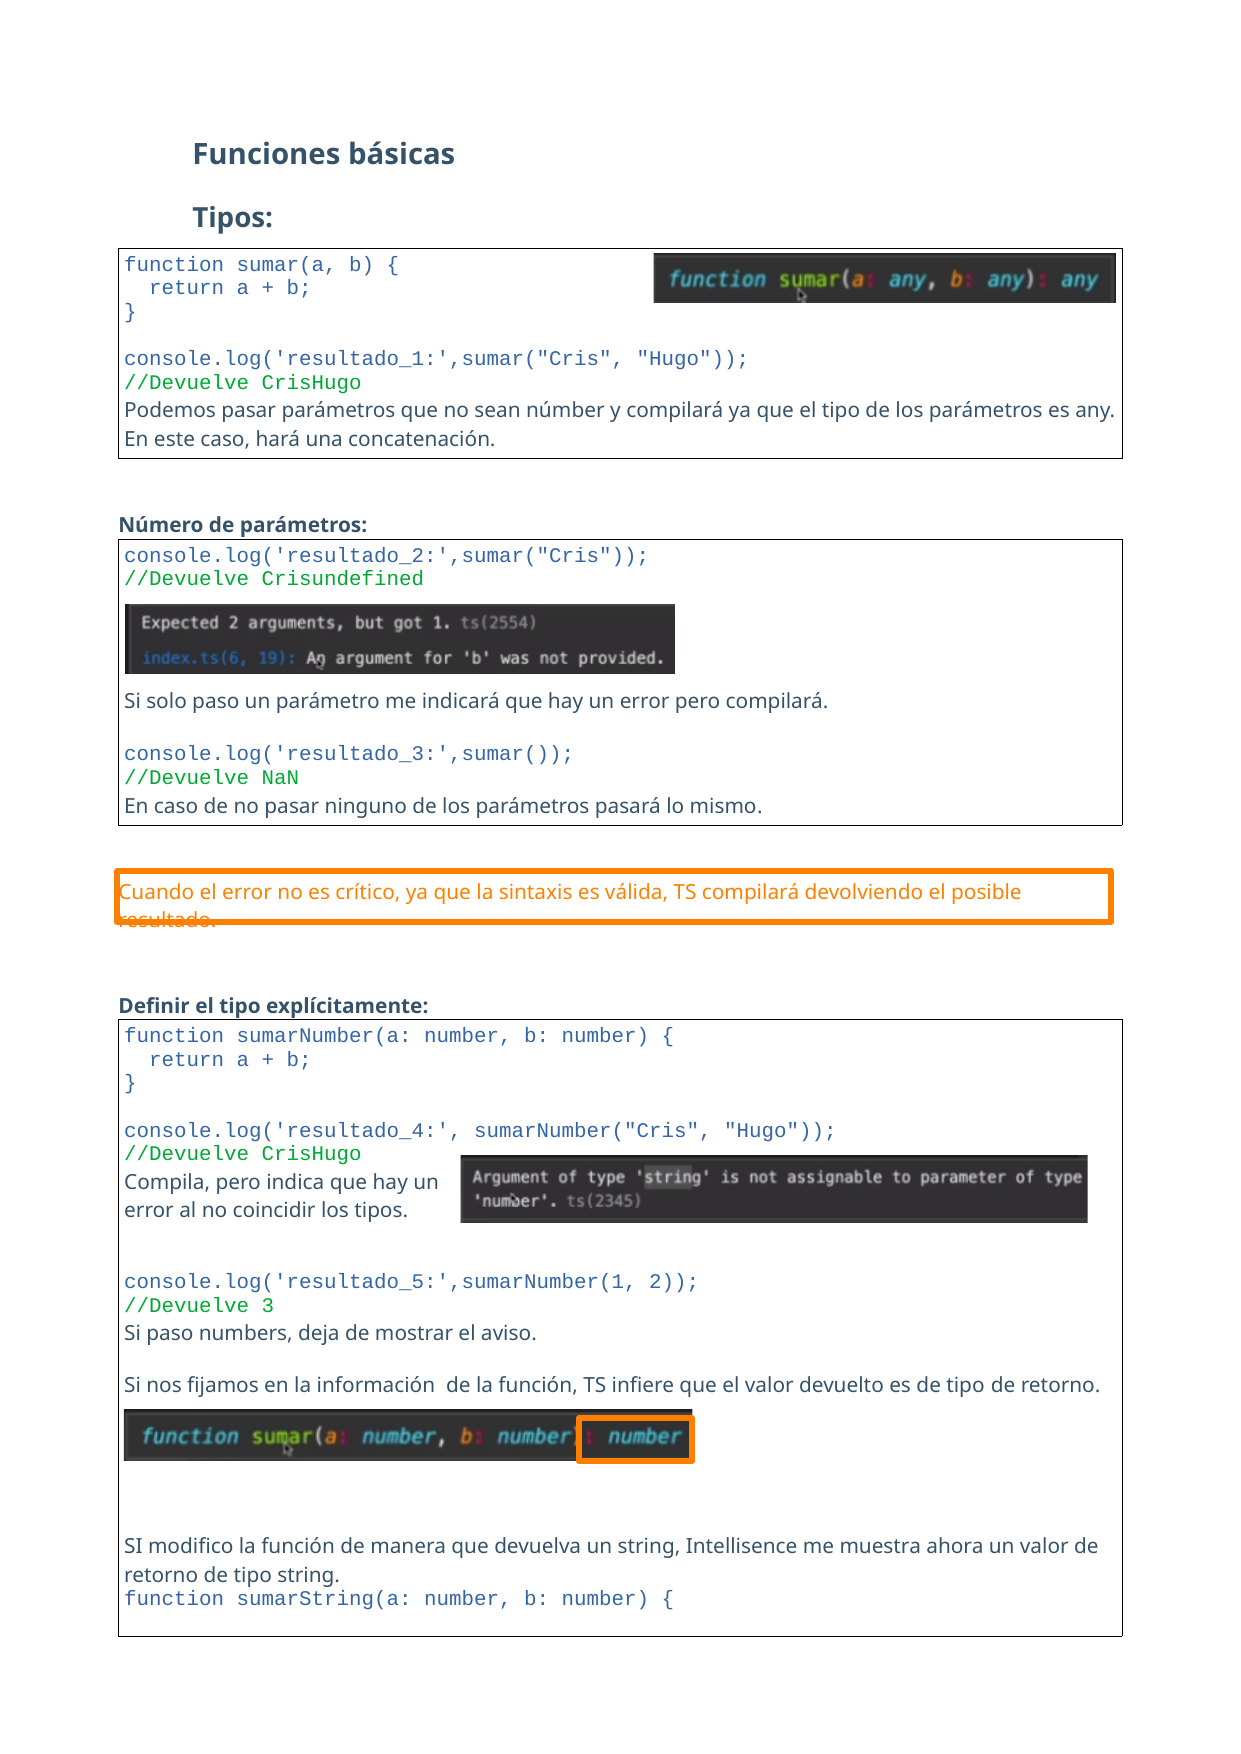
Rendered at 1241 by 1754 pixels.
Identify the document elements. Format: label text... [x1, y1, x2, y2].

picture [582, 1421, 689, 1458]
picture [653, 253, 1116, 303]
table_header console.log('resultado_2:',sumar("Cris")); //Devuelve Crisundefined Si solo paso un parámetro me indicará que hay un error pero compilará. console.log('resultado_3:',sumar()); //Devuelve NaN En caso de no pasar ninguno de los parámetros pasará lo mismo. [119, 540, 1122, 825]
subtitle Funciones básicas [118, 133, 1122, 173]
text Definir el tipo explícitamente: [118, 991, 1122, 1019]
text Cuando el error no es crítico, ya que la sintaxis es válida, TS compilará devolviendo el posible resultado. [118, 877, 1122, 934]
picture [123, 1409, 693, 1461]
picture [125, 604, 675, 674]
table_header function sumar(a, b) { return a + b; } console.log('resultado_1:',sumar("Cris", "Hugo")); //Devuelve CrisHugo Podemos pasar parámetros que no sean númber y compilará ya que el tipo de los parámetros es any. En este caso, hará una concatenación. [119, 249, 1122, 458]
text Número de parámetros: [118, 510, 1122, 539]
picture [460, 1155, 1088, 1223]
subtitle Tipos: [118, 198, 1122, 235]
table_header function sumarNumber(a: number, b: number) { return a + b; } console.log('resultado_4:', sumarNumber("Cris", "Hugo")); //Devuelve CrisHugo Compila, pero indica que hay un error al no coincidir los tipos. console.log('resultado_5:',sumarNumber(1, 2)); //Devuelve 3 Si paso numbers, deja de mostrar el aviso. Si nos fijamos en la información de la función, TS infiere que el valor devuelto es de tipo de retorno. SI modifico la función de manera que devuelva un string, Intellisence me muestra ahora un valor de retorno de tipo string. function sumarString(a: number, b: number) { [119, 1020, 1122, 1636]
